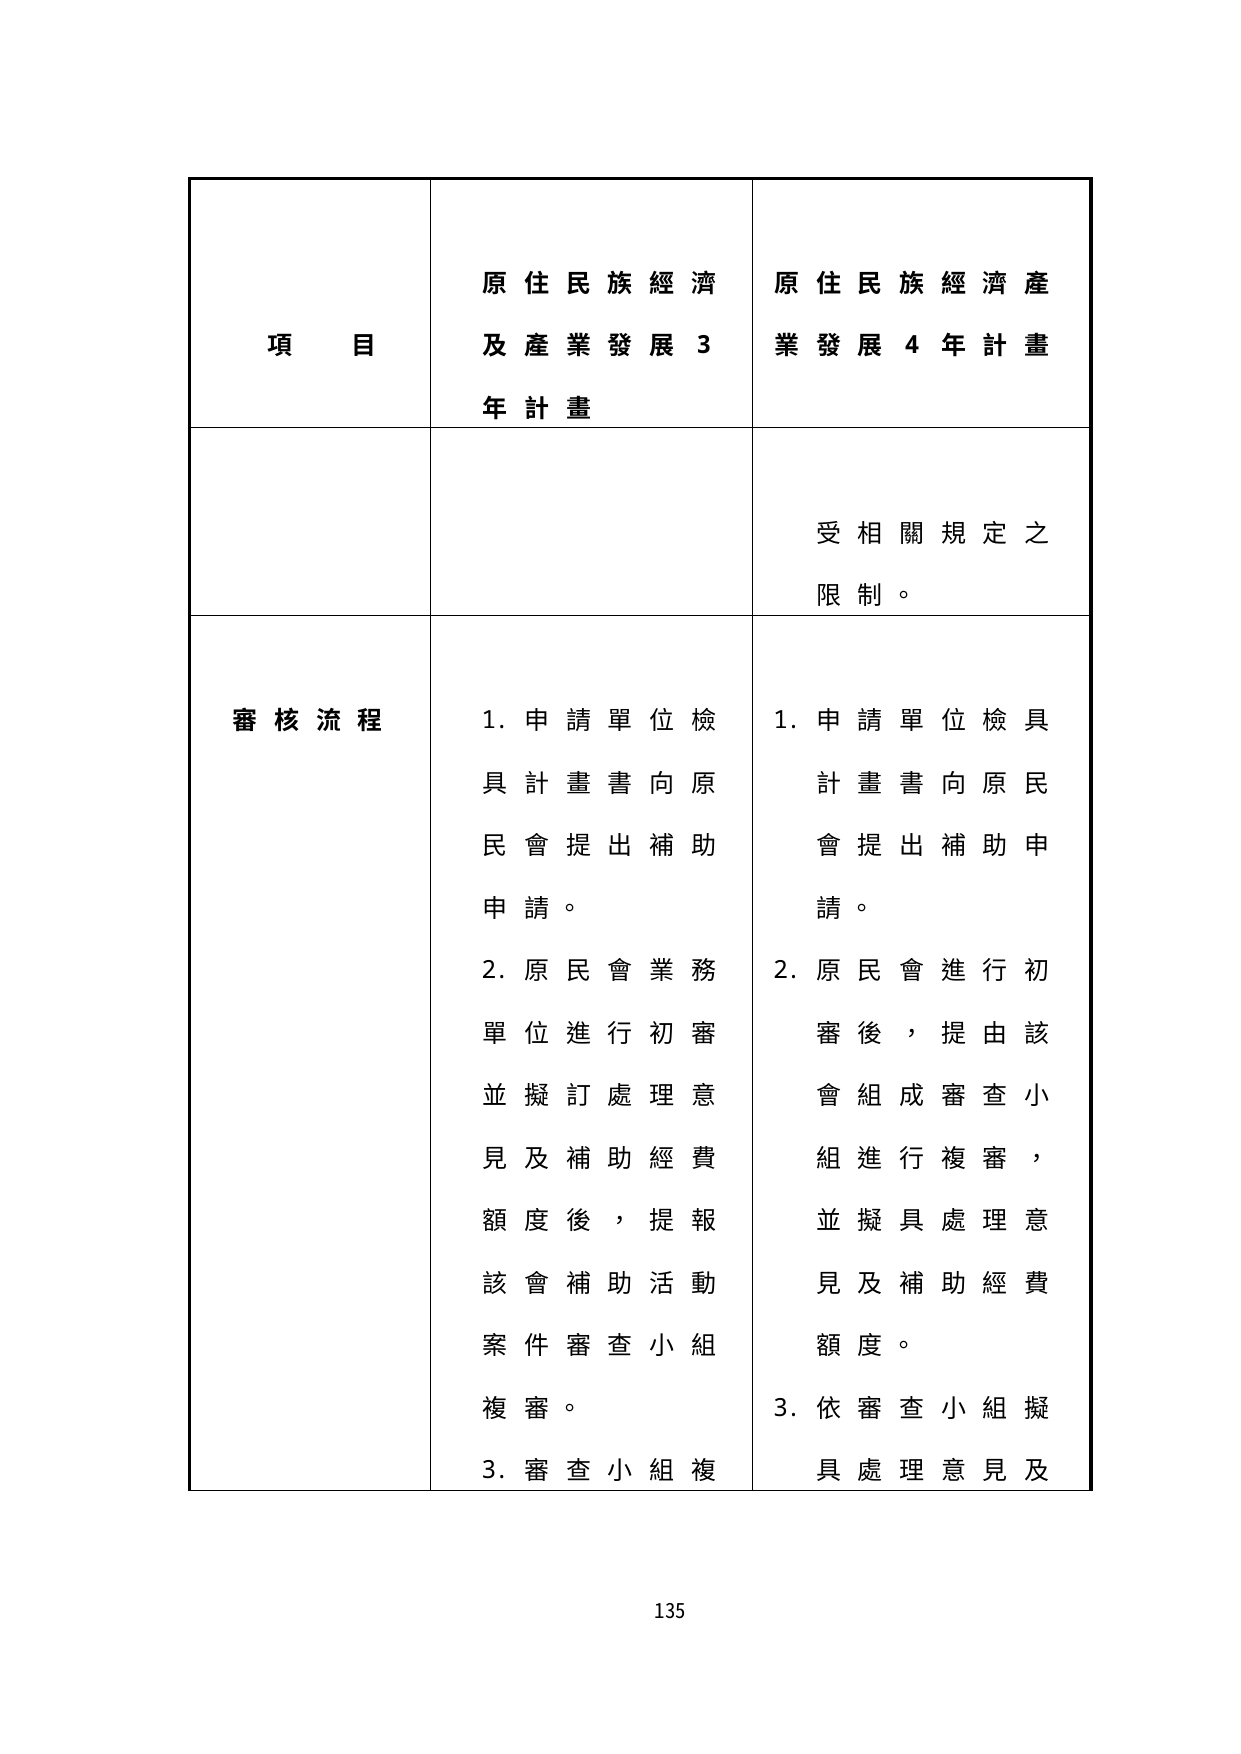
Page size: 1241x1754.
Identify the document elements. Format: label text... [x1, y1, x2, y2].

table_cell [431, 428, 752, 615]
table_header 項 目 [191, 180, 430, 427]
table_cell 審核流程 [191, 616, 430, 1490]
table_cell 受相關規定之限制。 [753, 428, 1089, 615]
table_header 原住民族經濟及產業發展3年計畫 [431, 180, 752, 427]
table_cell 1.申請單位檢具計畫書向原民會提出補助申請。 2.原民會進行初審後，提由該會組成審查小組進行複審，並擬具處理意見及補助經費額度。 3.依審查小組擬具處理意見及 [753, 616, 1089, 1490]
table_header 原住民族經濟產業發展4年計畫 [753, 180, 1089, 427]
table_cell [191, 428, 430, 615]
table_cell 1.申請單位檢具計畫書向原民會提出補助申請。 2.原民會業務單位進行初審並擬訂處理意見及補助經費額度後，提報該會補助活動案件審查小組複審。 3.審查小組複 [431, 616, 752, 1490]
